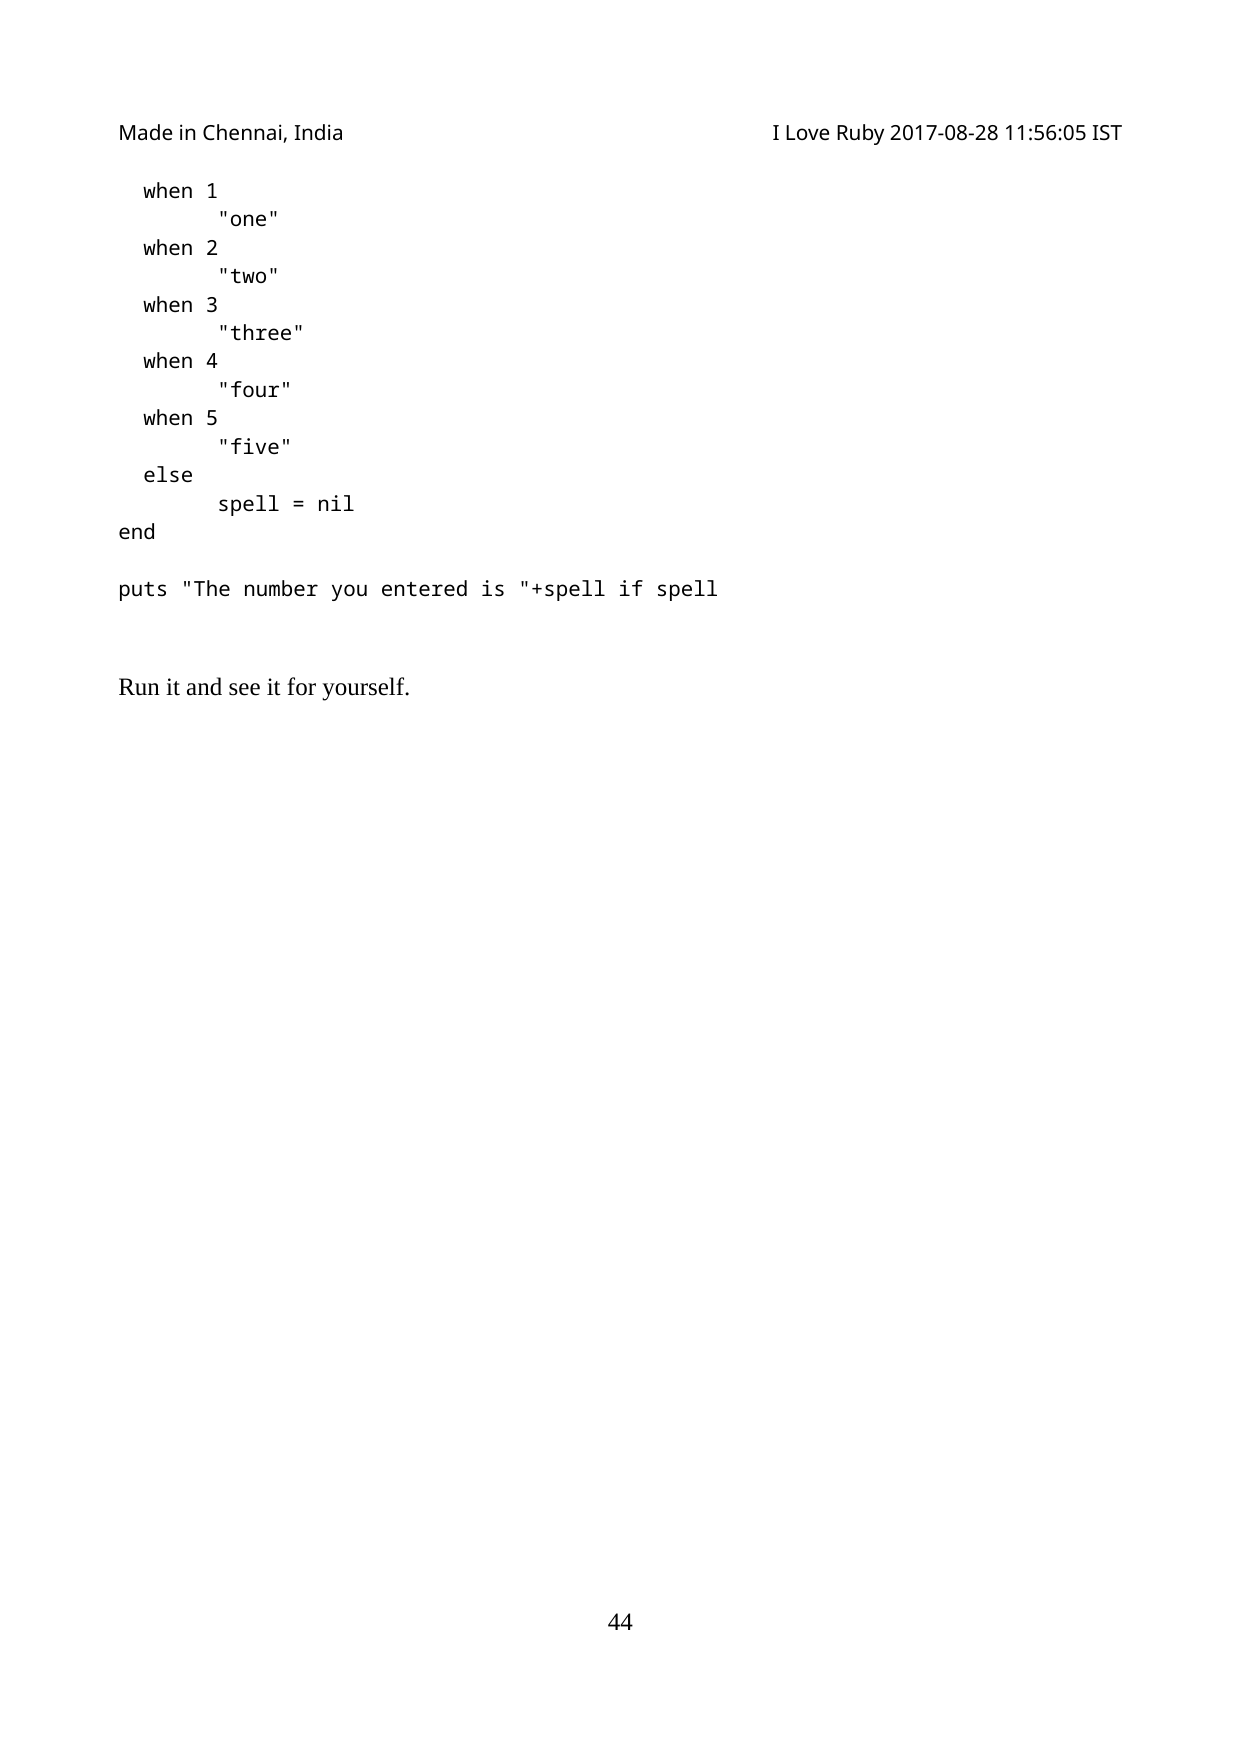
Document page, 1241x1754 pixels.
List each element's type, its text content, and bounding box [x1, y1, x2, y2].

text "three" [118, 318, 1122, 347]
text when 4 [118, 347, 1122, 375]
text spell = nil [118, 489, 1122, 517]
text "one" [118, 204, 1122, 233]
text when 5 [118, 403, 1122, 432]
text "four" [118, 375, 1122, 403]
text puts "The number you entered is "+spell if spell [118, 574, 1122, 603]
text "two" [118, 261, 1122, 290]
text end [118, 517, 1122, 546]
text when 2 [118, 233, 1122, 261]
text when 1 [118, 176, 1122, 204]
text when 3 [118, 290, 1122, 318]
text else [118, 460, 1122, 489]
text "five" [118, 432, 1122, 460]
text Run it and see it for yourself. [118, 672, 1122, 701]
